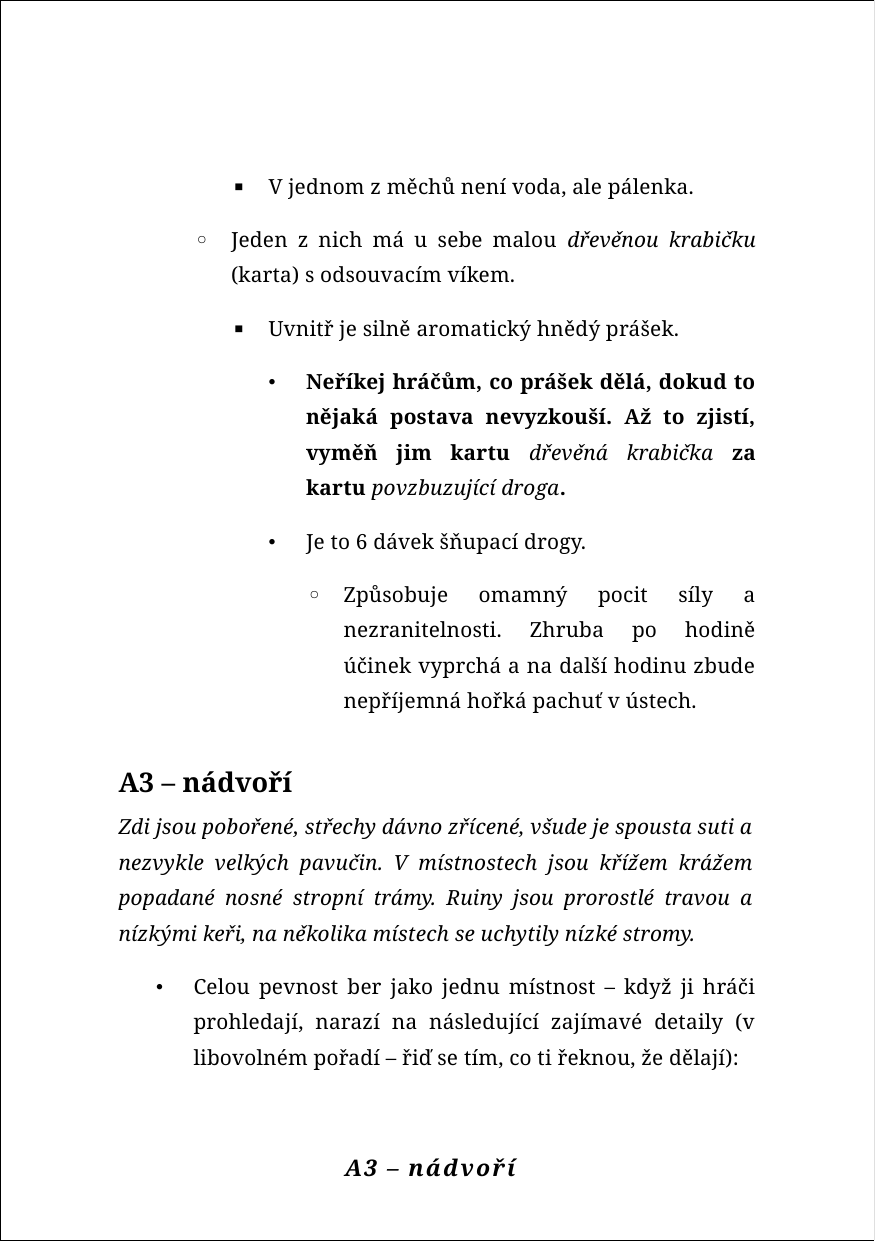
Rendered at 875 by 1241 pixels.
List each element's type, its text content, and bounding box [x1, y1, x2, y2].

subtitle A3 – nádvoří [118, 763, 756, 800]
list Celou pevnost ber jako jednu místnost – když ji hráči prohledají, narazí na následující zajímavé detaily (v libovolném pořadí – řiď se tím, co ti řeknou, že dělají): [156, 972, 756, 1071]
list Způsobuje omamný pocit síly a nezranitelnosti. Zhruba po hodině účinek vyprchá a na další hodinu zbude nepříjemná hořká pachuť v ústech. [306, 580, 756, 715]
list Uvnitř je silně aromatický hnědý prášek. [231, 314, 756, 342]
list Neříkej hráčům, co prášek dělá, dokud to nějaká postava nevyzkouší. Až to zjistí, vyměň jim kartu dřevěná krabička za kartu povzbuzující droga. [268, 367, 756, 502]
list Jeden z nich má u sebe malou dřevěnou krabičku (karta) s odsouvacím víkem. [193, 225, 756, 289]
list V jednom z měchů není voda, ale pálenka. [231, 172, 756, 200]
list Je to 6 dávek šňupací drogy. [268, 527, 756, 555]
text Zdi jsou pobořené, střechy dávno zřícené, všude je spousta suti a nezvykle velkých pavučin. V místnostech jsou křížem krážem popadané nosné stropní trámy. Ruiny jsou prorostlé travou a nízkými keři, na několika místech se uchytily nízké stromy. [118, 812, 756, 947]
